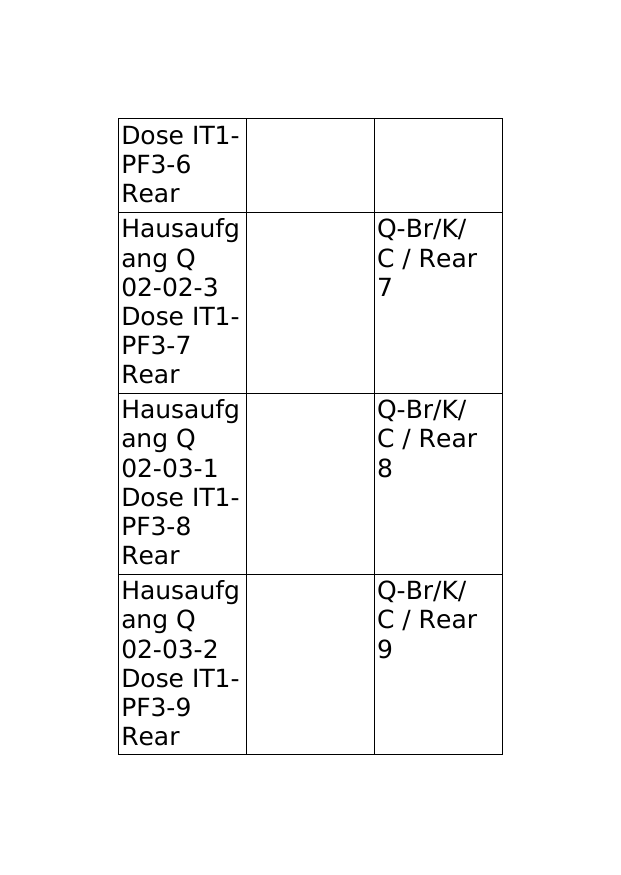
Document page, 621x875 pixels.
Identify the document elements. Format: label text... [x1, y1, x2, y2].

table_cell [247, 575, 374, 754]
table_cell [375, 119, 502, 212]
table_cell Hausaufgang Q 02-03-1 Dose IT1-PF3-8 Rear [119, 394, 246, 573]
table_cell [247, 213, 374, 392]
table_cell [247, 119, 374, 212]
table_cell Q-Br/K/C / Rear 7 [375, 213, 502, 392]
table_cell Q-Br/K/C / Rear 8 [375, 394, 502, 573]
table_cell [247, 394, 374, 573]
table_cell Hausaufgang Q 02-03-2 Dose IT1-PF3-9 Rear [119, 575, 246, 754]
table_cell Q-Br/K/C / Rear 9 [375, 575, 502, 754]
table_cell Dose IT1-PF3-6 Rear [119, 119, 246, 212]
table_cell Hausaufgang Q 02-02-3 Dose IT1-PF3-7 Rear [119, 213, 246, 392]
